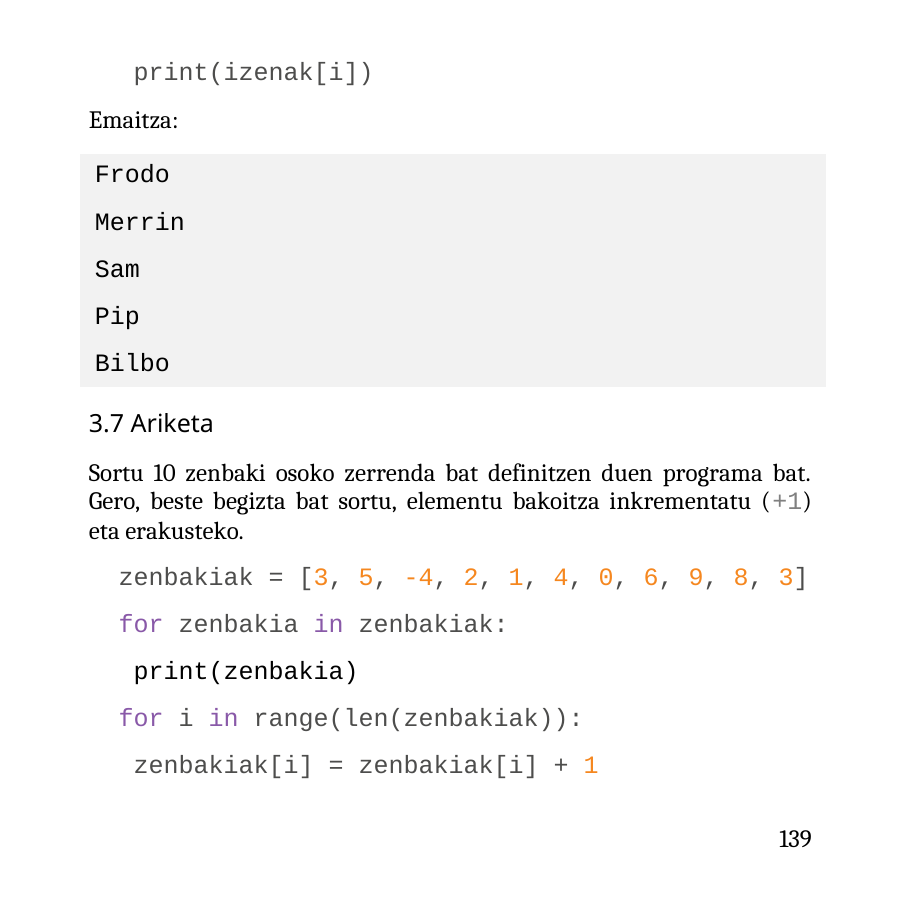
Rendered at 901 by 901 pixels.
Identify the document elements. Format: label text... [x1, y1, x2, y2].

text Emaitza: [89, 106, 811, 135]
text for zenbakia in zenbakiak: [118, 612, 811, 640]
text zenbakiak[i] = zenbakiak[i] + 1 [118, 753, 811, 781]
text for i in range(len(zenbakiak)): [118, 706, 811, 734]
text Sortu 10 zenbaki osoko zerrenda bat definitzen duen programa bat. Gero, beste begizta bat sortu, elementu bakoitza inkrementatu (+1) eta erakusteko. [89, 458, 811, 546]
text Frodo [86, 160, 820, 190]
text print(izenak[i]) [118, 59, 811, 87]
text Sam [86, 248, 820, 284]
text Merrin [86, 201, 820, 237]
text print(zenbakia) [118, 659, 811, 687]
text Pip [86, 295, 820, 332]
text 3.7 Ariketa [89, 406, 811, 440]
text Bilbo [86, 342, 820, 381]
text zenbakiak = [3, 5, -4, 2, 1, 4, 0, 6, 9, 8, 3] [118, 565, 811, 593]
